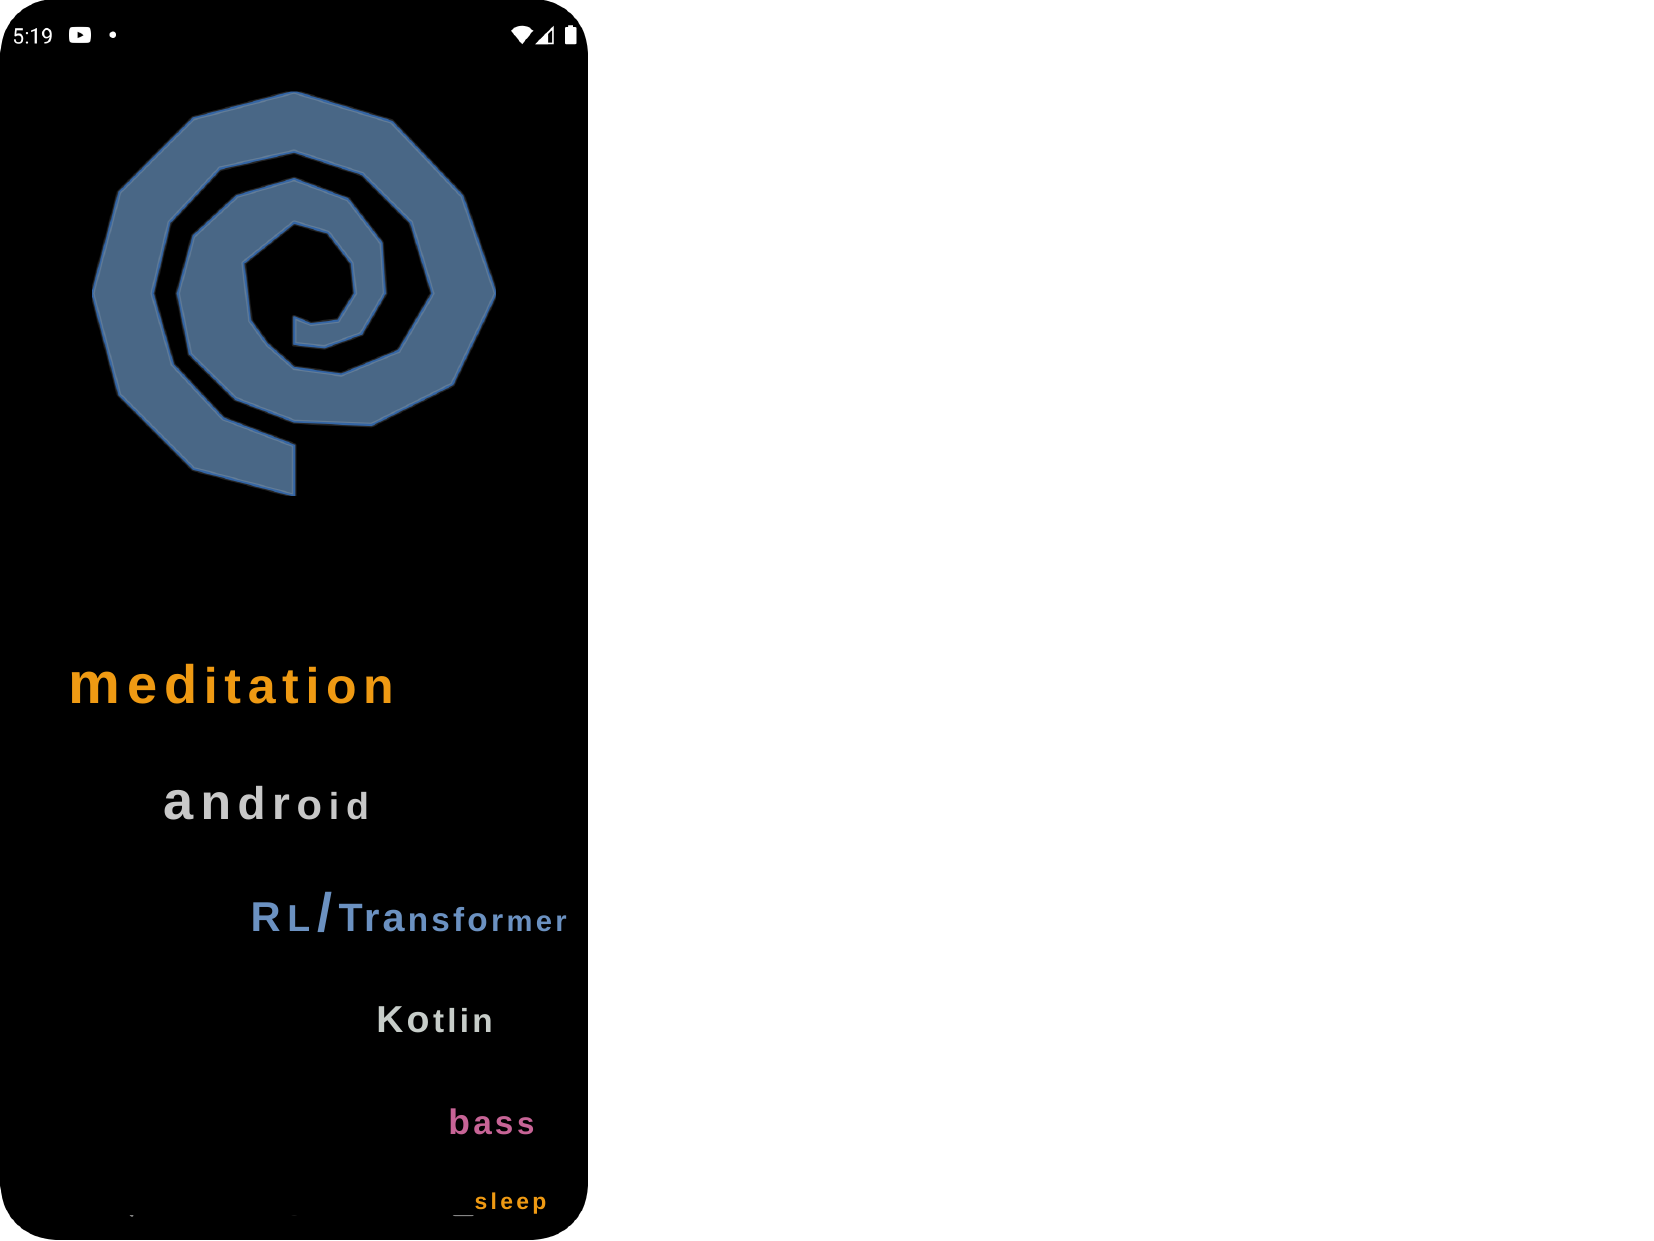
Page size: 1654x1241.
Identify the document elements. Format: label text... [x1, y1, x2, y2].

text_box android [149, 763, 573, 839]
text_box bass [433, 1095, 556, 1150]
picture [0, 0, 588, 1240]
text_box meditation [54, 643, 558, 732]
text_box [83, 480, 571, 1216]
text_box RL/Transformer [235, 874, 586, 951]
text_box Kotlin [361, 991, 558, 1049]
text_box sleep [459, 1181, 595, 1232]
